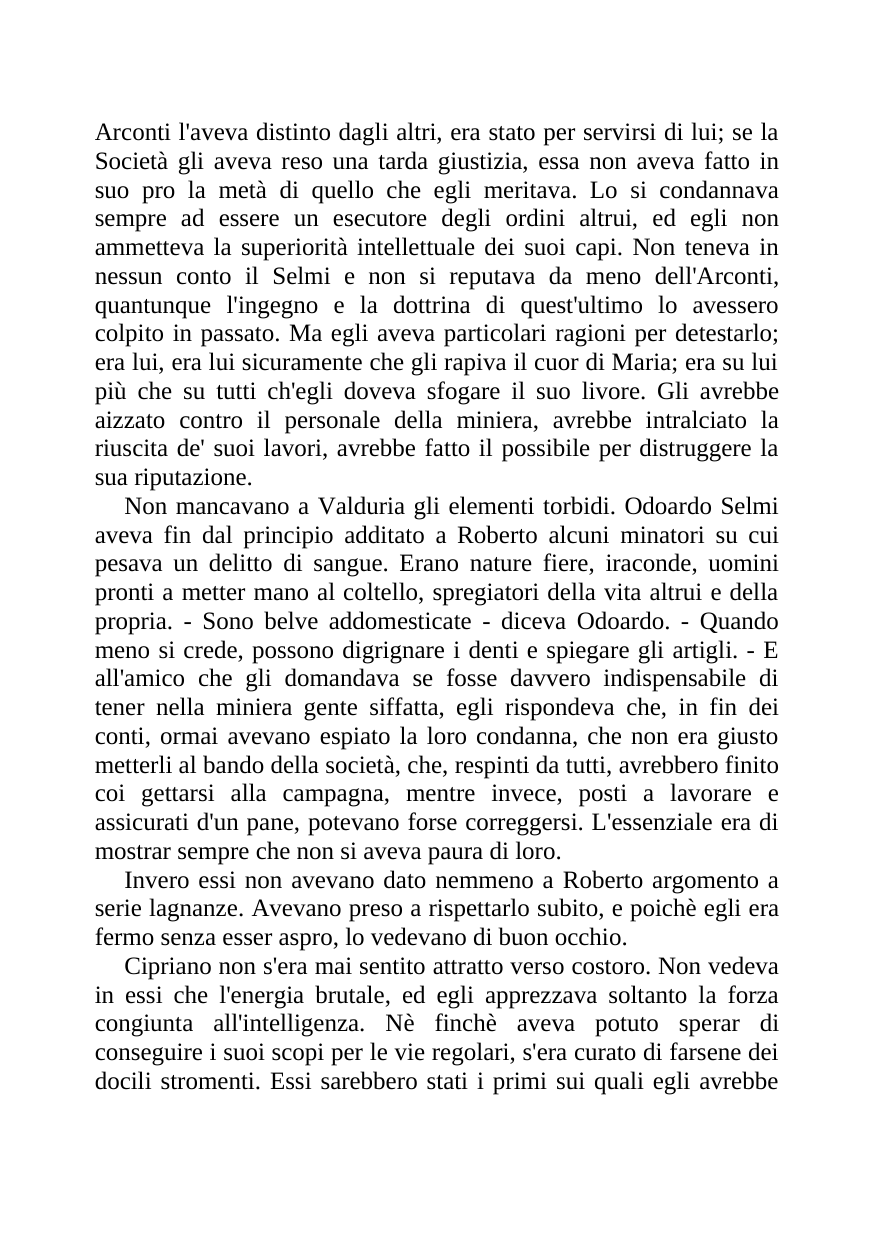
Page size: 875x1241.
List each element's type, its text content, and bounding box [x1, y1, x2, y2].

text Non mancavano a Valduria gli elementi torbidi. Odoardo Selmi aveva fin dal principio additato a Roberto alcuni minatori su cui pesava un delitto di sangue. Erano nature fiere, iraconde, uomini pronti a metter mano al coltello, spregiatori della vita altrui e della propria. - Sono belve addomesticate - diceva Odoardo. - Quando meno si crede, possono digrignare i denti e spiegare gli artigli. - E all'amico che gli domandava se fosse davvero indispensabile di tener nella miniera gente siffatta, egli rispondeva che, in fin dei conti, ormai avevano espiato la loro condanna, che non era giusto metterli al bando della società, che, respinti da tutti, avrebbero finito coi gettarsi alla campagna, mentre invece, posti a lavorare e assicurati d'un pane, potevano forse correggersi. L'essenziale era di mostrar sempre che non si aveva paura di loro. [94, 491, 779, 865]
text Arconti l'aveva distinto dagli altri, era stato per servirsi di lui; se la Società gli aveva reso una tarda giustizia, essa non aveva fatto in suo pro la metà di quello che egli meritava. Lo si condannava sempre ad essere un esecutore degli ordini altrui, ed egli non ammetteva la superiorità intellettuale dei suoi capi. Non teneva in nessun conto il Selmi e non si reputava da meno dell'Arconti, quantunque l'ingegno e la dottrina di quest'ultimo lo avessero colpito in passato. Ma egli aveva particolari ragioni per detestarlo; era lui, era lui sicuramente che gli rapiva il cuor di Maria; era su lui più che su tutti ch'egli doveva sfogare il suo livore. Gli avrebbe aizzato contro il personale della miniera, avrebbe intralciato la riuscita de' suoi lavori, avrebbe fatto il possibile per distruggere la sua riputazione. [94, 117, 779, 491]
text Cipriano non s'era mai sentito attratto verso costoro. Non vedeva in essi che l'energia brutale, ed egli apprezzava soltanto la forza congiunta all'intelligenza. Nè finchè aveva potuto sperar di conseguire i suoi scopi per le vie regolari, s'era curato di farsene dei docili stromenti. Essi sarebbero stati i primi sui quali egli avrebbe [94, 951, 779, 1095]
text Invero essi non avevano dato nemmeno a Roberto argomento a serie lagnanze. Avevano preso a rispettarlo subito, e poichè egli era fermo senza esser aspro, lo vedevano di buon occhio. [94, 865, 779, 951]
